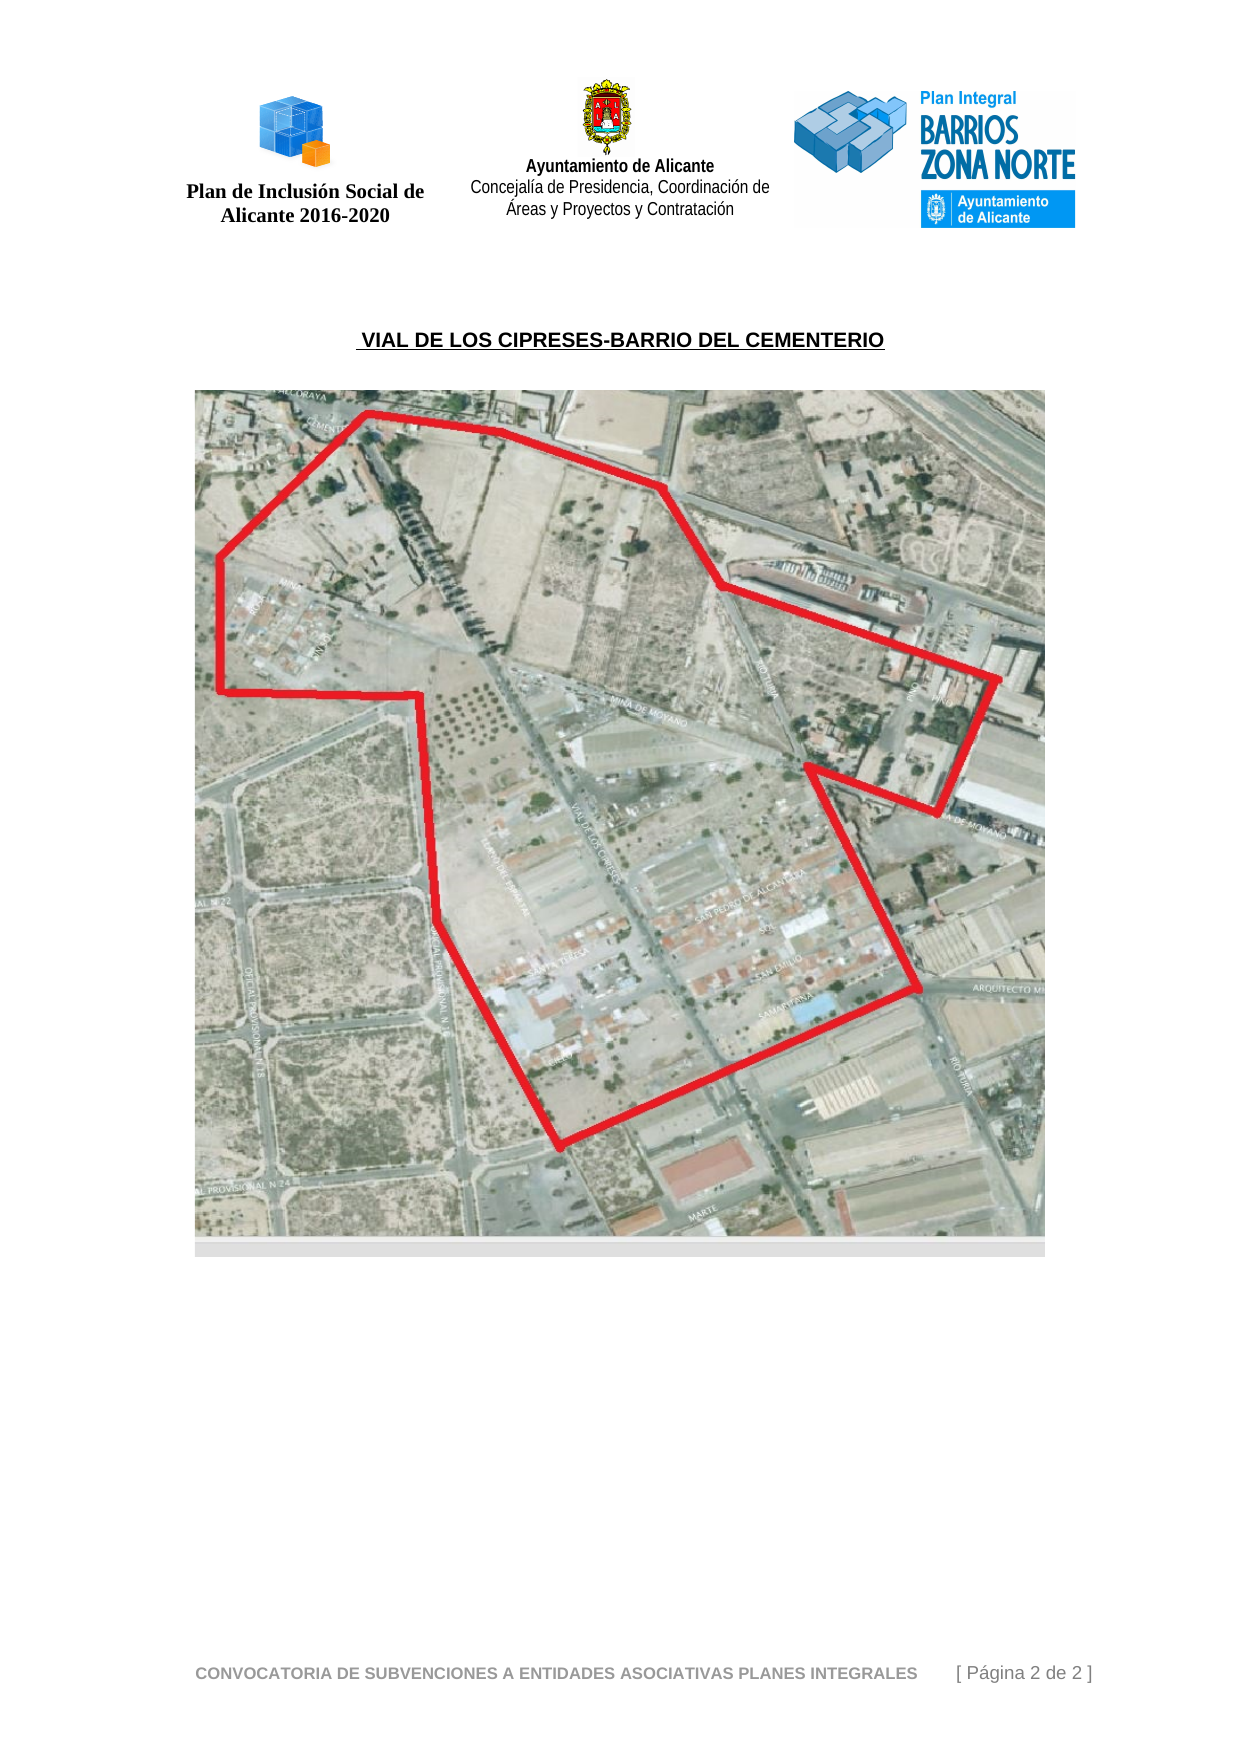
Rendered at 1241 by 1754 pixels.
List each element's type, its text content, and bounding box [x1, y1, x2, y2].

picture [794, 91, 1076, 228]
text VIAL DE LOS CIPRESES-BARRIO DEL CEMENTERIO [148, 328, 1092, 352]
picture [1067, 154, 1076, 174]
picture [194, 390, 1045, 1257]
picture [577, 77, 636, 157]
